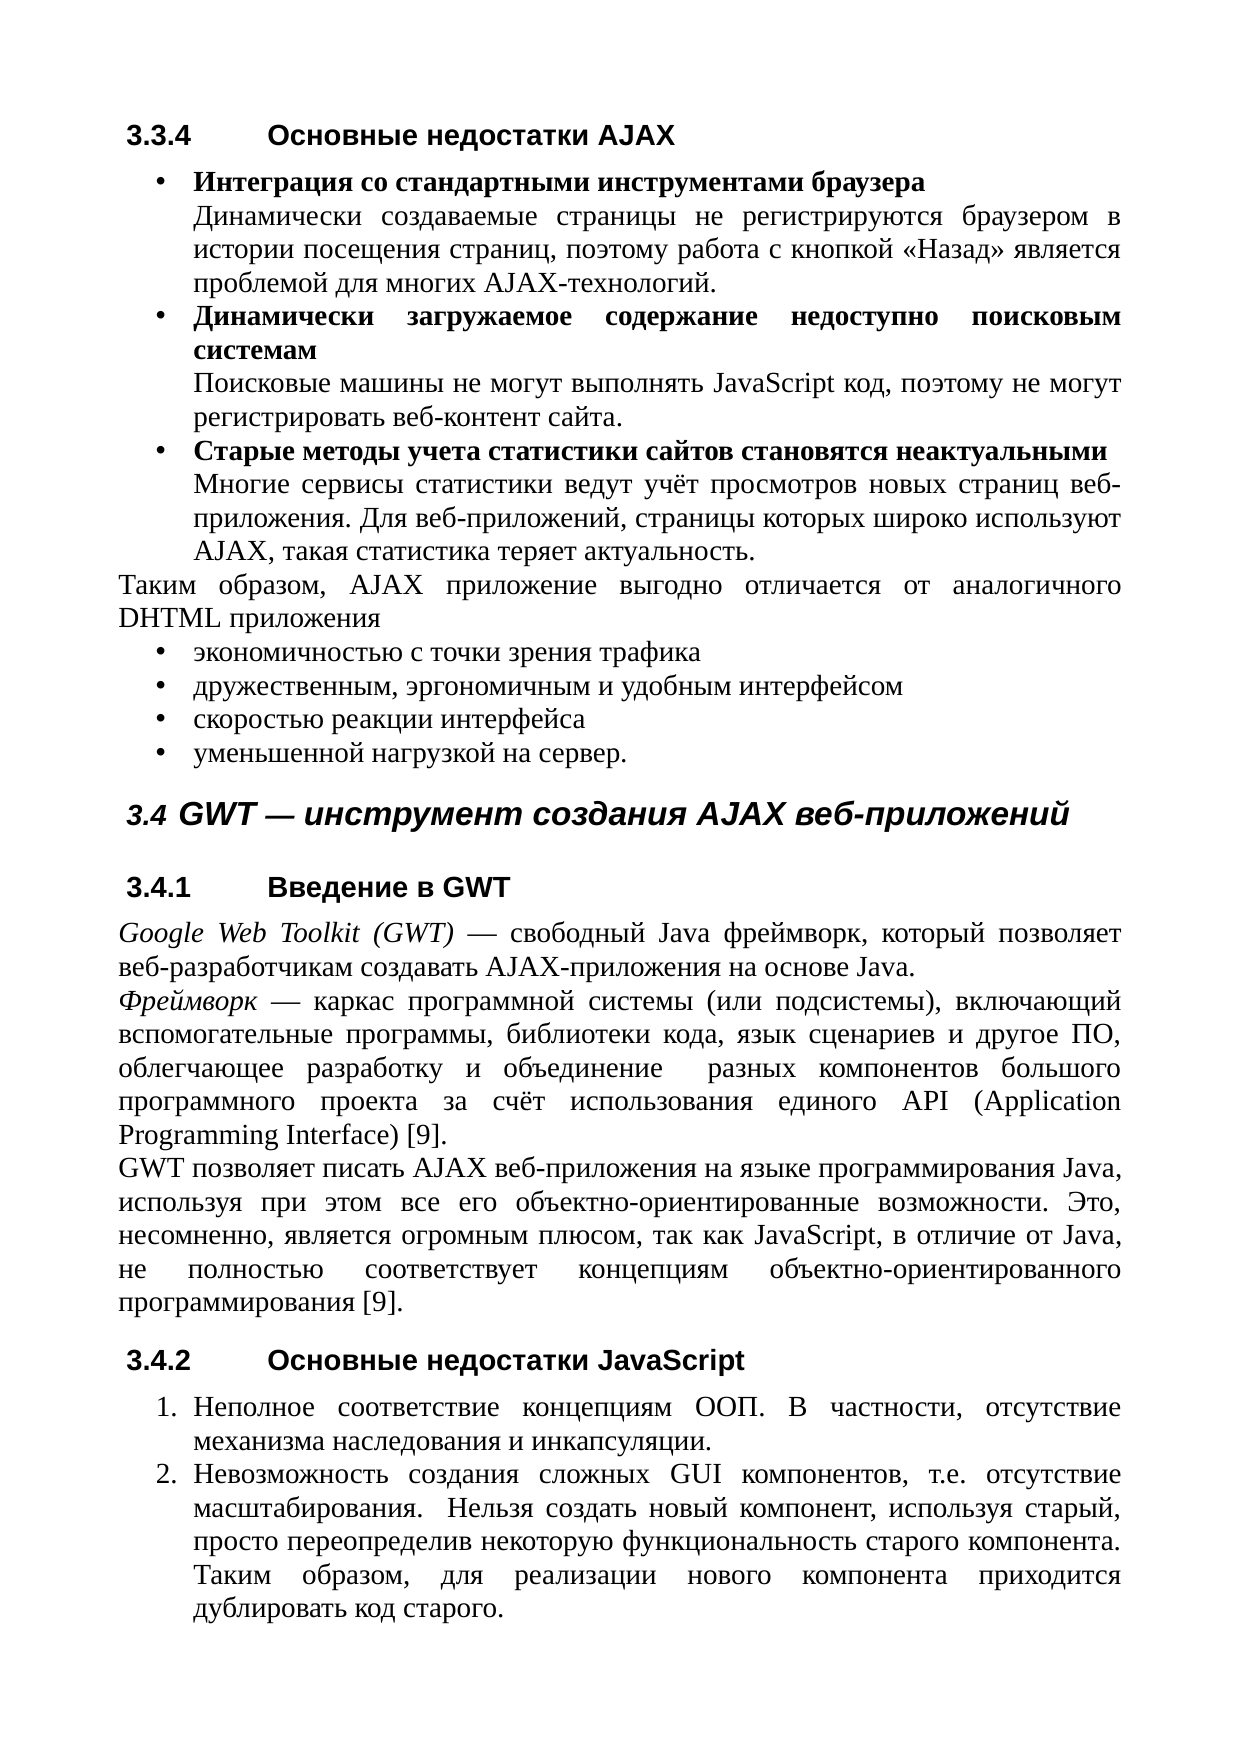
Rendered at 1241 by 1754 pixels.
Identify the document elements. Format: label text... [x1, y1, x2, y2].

text Фреймворк — каркас программной системы (или подсистемы), включающий вспомогательные программы, библиотеки кода, язык сценариев и другое ПО, облегчающее разработку и объединение разных компонентов большого программного проекта за счёт использования единого API (Application Programming Interface) [9]. [118, 983, 1122, 1150]
list Неполное соответствие концепциям ООП. В частности, отсутствие механизма наследования и инкапсуляции. [156, 1389, 1122, 1456]
list Старые методы учета статистики сайтов становятся неактуальными [156, 433, 1122, 466]
list экономичностью с точки зрения трафика [156, 634, 1122, 668]
list Динамически загружаемое содержание недоступно поисковым системам [156, 298, 1122, 366]
subtitle GWT — инструмент создания AJAX веб-приложений [118, 794, 1122, 832]
subtitle Введение в GWT [118, 869, 1122, 903]
list Динамически создаваемые страницы не регистрируются браузером в истории посещения страниц, поэтому работа с кнопкой «Назад» является проблемой для многих AJAX-технологий. [156, 198, 1122, 298]
list Многие сервисы статистики ведут учёт просмотров новых страниц веб-приложения. Для веб-приложений, страницы которых широко используют AJAX, такая статистика теряет актуальность. [156, 466, 1122, 567]
list скоростью реакции интерфейса [156, 701, 1122, 735]
text Google Web Toolkit (GWT) — свободный Java фреймворк, который позволяет веб-разработчикам создавать AJAX-приложения на основе Java. [118, 916, 1122, 983]
subtitle Основные недостатки JavaScript [118, 1343, 1122, 1377]
list Интеграция со стандартными инструментами браузера [156, 164, 1122, 198]
list Невозможность создания сложных GUI компонентов, т.е. отсутствие масштабирования. Нельзя создать новый компонент, используя старый, просто переопределив некоторую функциональность старого компонента. Таким образом, для реализации нового компонента приходится дублировать код старого. [156, 1456, 1122, 1624]
subtitle Основные недостатки AJAX [118, 118, 1122, 152]
list дружественным, эргономичным и удобным интерфейсом [156, 668, 1122, 701]
list Поисковые машины не могут выполнять JavaScript код, поэтому не могут регистрировать веб-контент сайта. [156, 366, 1122, 433]
list уменьшенной нагрузкой на сервер. [156, 735, 1122, 769]
text GWT позволяет писать AJAX веб-приложения на языке программирования Java, используя при этом все его объектно-ориентированные возможности. Это, несомненно, является огромным плюсом, так как JavaScript, в отличие от Java, не полностью соответствует концепциям объектно-ориентированного программирования [9]. [118, 1150, 1122, 1318]
text Таким образом, AJAX приложение выгодно отличается от аналогичного DHTML приложения [118, 567, 1122, 634]
